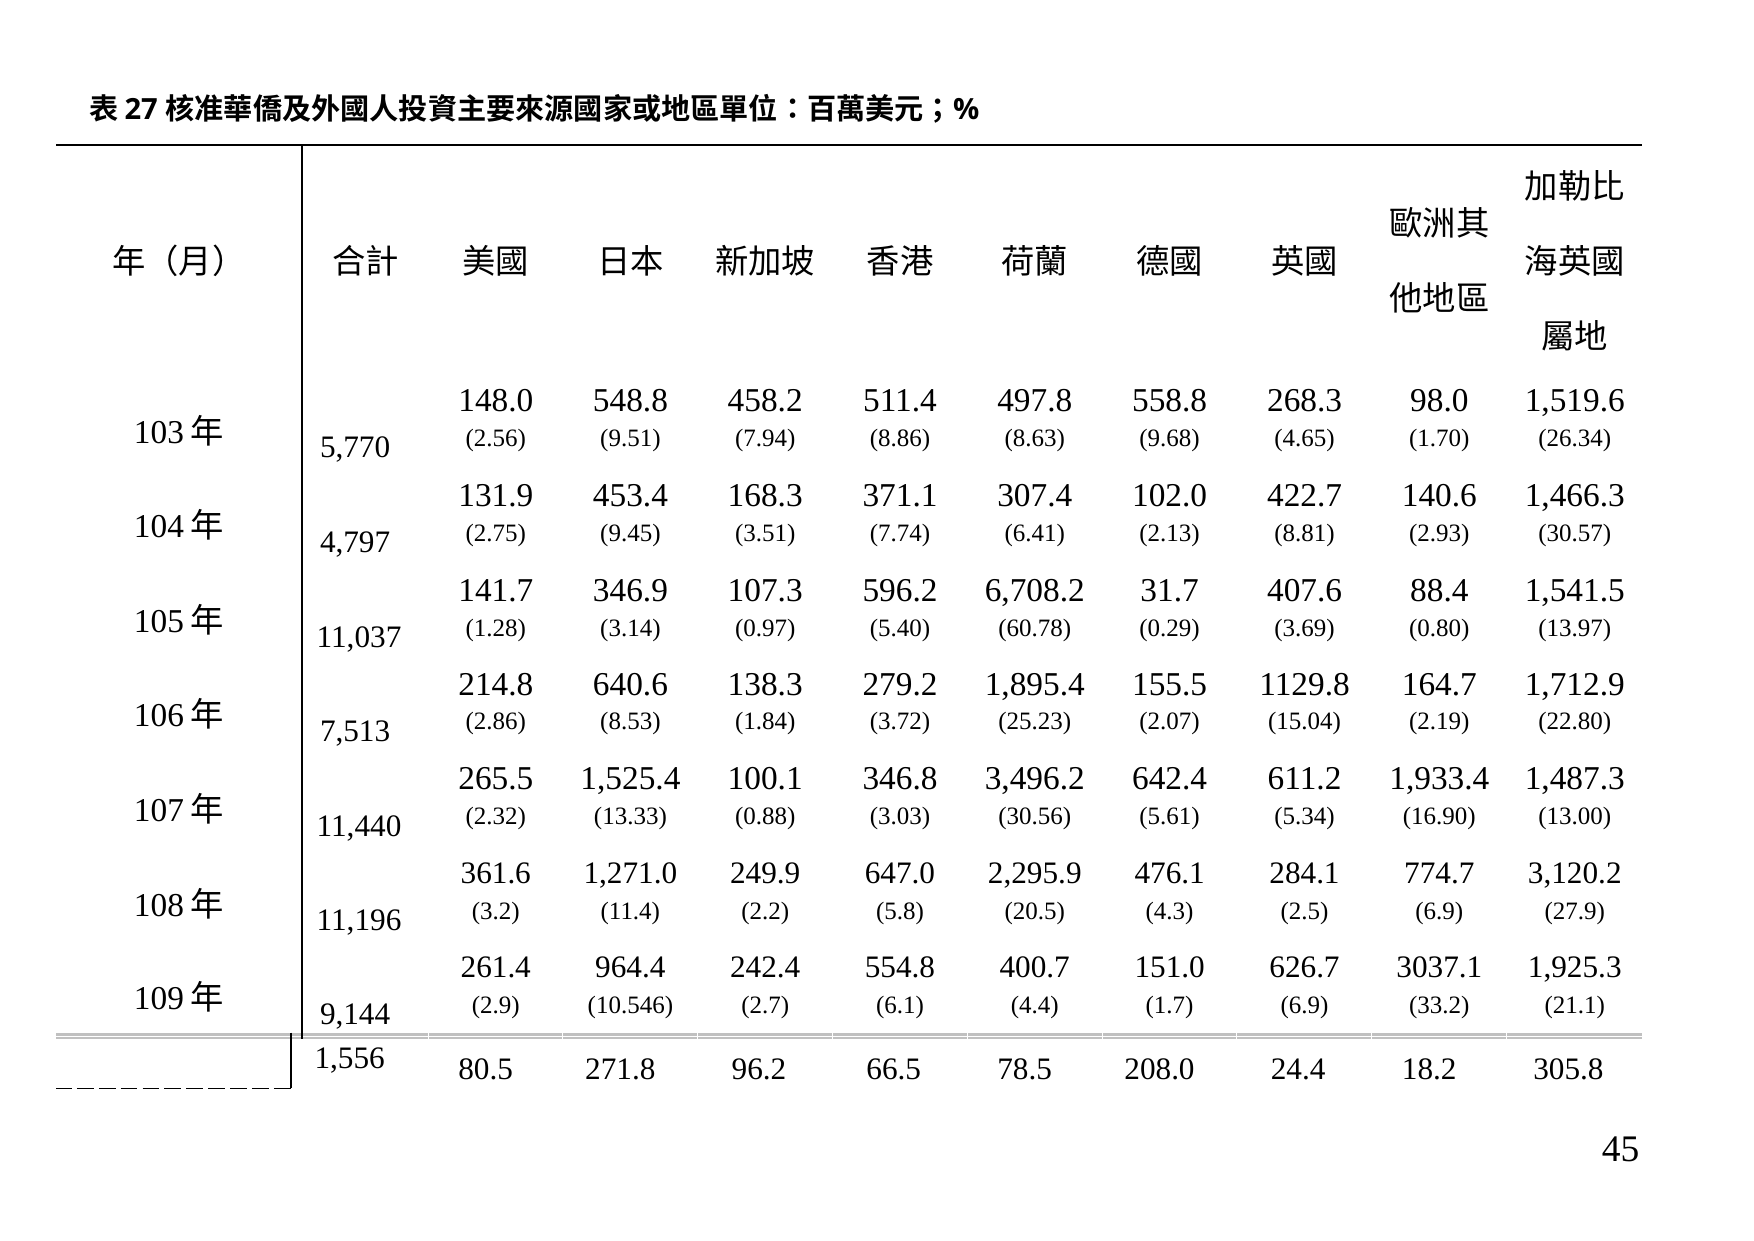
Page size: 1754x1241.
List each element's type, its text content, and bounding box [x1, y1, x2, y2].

table_cell 103年 [56, 372, 301, 466]
table_cell 346.9 (3.14) [563, 562, 697, 656]
table_cell 3,120.2 (27.9) [1507, 845, 1642, 939]
table_cell 548.8 (9.51) [563, 372, 697, 466]
table_cell 1,519.6 (26.34) [1507, 372, 1642, 466]
table_cell 1129.8 (15.04) [1237, 656, 1371, 749]
table_cell 371.1 (7.74) [833, 467, 967, 561]
table_cell 98.0 (1.70) [1372, 372, 1506, 466]
table_cell 279.2 (3.72) [833, 656, 967, 749]
table_cell 268.3 (4.65) [1237, 372, 1371, 466]
table_cell 80.5 [428, 1039, 563, 1088]
table_cell 138.3 (1.84) [698, 656, 832, 749]
table_cell 1,925.3 (21.1) [1507, 939, 1642, 1033]
table_cell 611.2 (5.34) [1237, 750, 1371, 844]
table_cell 11,037 [303, 562, 428, 656]
table_cell 164.7 (2.19) [1372, 656, 1506, 749]
table_cell 554.8 (6.1) [833, 939, 967, 1033]
table_cell 214.8 (2.86) [429, 656, 562, 749]
table_cell 78.5 [967, 1039, 1102, 1088]
table_cell 1,933.4 (16.90) [1372, 750, 1506, 844]
table_cell 407.6 (3.69) [1237, 562, 1371, 656]
table_cell 346.8 (3.03) [833, 750, 967, 844]
table_header 美國 [429, 146, 562, 371]
table_header 德國 [1103, 146, 1236, 371]
table_cell 109年 [56, 939, 301, 1033]
table_cell 964.4 (10.546) [563, 939, 697, 1033]
table_cell 88.4 (0.80) [1372, 562, 1506, 656]
table_cell 131.9 (2.75) [429, 467, 562, 561]
table_cell 1,895.4 (25.23) [968, 656, 1102, 749]
table_cell 6,708.2 (60.78) [968, 562, 1102, 656]
table_cell 400.7 (4.4) [968, 939, 1102, 1033]
table_header 歐洲其他地區 [1372, 146, 1506, 371]
table_cell 2,295.9 (20.5) [968, 845, 1102, 939]
table_cell 105年 [56, 562, 301, 656]
table_cell 106年 [56, 656, 301, 749]
table_cell 104年 [56, 467, 301, 561]
table_cell 11,196 [303, 845, 428, 939]
table_cell 66.5 [832, 1039, 967, 1088]
table_cell 102.0 (2.13) [1103, 467, 1236, 561]
table_cell 1,466.3 (30.57) [1507, 467, 1642, 561]
table_cell 261.4 (2.9) [429, 939, 562, 1033]
table_cell 11,440 [303, 750, 428, 844]
table_cell 107.3 (0.97) [698, 562, 832, 656]
table_cell 1,541.5 (13.97) [1507, 562, 1642, 656]
subtitle 表27 核准華僑及外國人投資主要來源國家或地區單位：百萬美元；% [59, 69, 1639, 144]
table_cell 642.4 (5.61) [1103, 750, 1236, 844]
table_cell 249.9 (2.2) [698, 845, 832, 939]
table_cell 3037.1 (33.2) [1372, 939, 1506, 1033]
table_cell 96.2 [698, 1039, 832, 1088]
table_header 日本 [563, 146, 697, 371]
table_cell 640.6 (8.53) [563, 656, 697, 749]
table_cell 242.4 (2.7) [698, 939, 832, 1033]
table_cell 151.0 (1.7) [1103, 939, 1236, 1033]
table_header 加勒比海英國屬地 [1507, 146, 1642, 371]
table_cell 9,144 [303, 939, 428, 1033]
table_cell 626.7 (6.9) [1237, 939, 1371, 1033]
table_cell 271.8 [563, 1039, 697, 1088]
table_cell 208.0 [1102, 1039, 1237, 1088]
table_cell 361.6 (3.2) [429, 845, 562, 939]
table_cell 558.8 (9.68) [1103, 372, 1236, 466]
table_cell 107年 [56, 750, 301, 844]
table_cell 596.2 (5.40) [833, 562, 967, 656]
table_cell 155.5 (2.07) [1103, 656, 1236, 749]
table_cell 305.8 [1506, 1039, 1642, 1088]
table_header 合計 [303, 146, 428, 371]
table_cell 168.3 (3.51) [698, 467, 832, 561]
table_cell 31.7 (0.29) [1103, 562, 1236, 656]
table_header 香港 [833, 146, 967, 371]
table_cell 108年 [56, 845, 301, 939]
table_header 新加坡 [698, 146, 832, 371]
table_cell 3,496.2 (30.56) [968, 750, 1102, 844]
table_header 英國 [1237, 146, 1371, 371]
table_cell 476.1 (4.3) [1103, 845, 1236, 939]
table_cell 647.0 (5.8) [833, 845, 967, 939]
table_cell 1,487.3 (13.00) [1507, 750, 1642, 844]
table_cell 1,271.0 (11.4) [563, 845, 697, 939]
table_cell 458.2 (7.94) [698, 372, 832, 466]
table_cell 1,525.4 (13.33) [563, 750, 697, 844]
table_cell 265.5 (2.32) [429, 750, 562, 844]
table_cell 5,770 [303, 372, 428, 466]
table_cell 7,513 [303, 656, 428, 749]
table_cell 307.4 (6.41) [968, 467, 1102, 561]
table_header 年（月） [56, 146, 301, 371]
table_cell 511.4 (8.86) [833, 372, 967, 466]
table_cell 1,556 [292, 1039, 428, 1088]
table_cell 100.1 (0.88) [698, 750, 832, 844]
table_cell 148.0 (2.56) [429, 372, 562, 466]
table_cell 453.4 (9.45) [563, 467, 697, 561]
table_cell 422.7 (8.81) [1237, 467, 1371, 561]
table_cell 141.7 (1.28) [429, 562, 562, 656]
table_cell 4,797 [303, 467, 428, 561]
table_cell [56, 1039, 290, 1088]
table_cell 1,712.9 (22.80) [1507, 656, 1642, 749]
table_cell 497.8 (8.63) [968, 372, 1102, 466]
table_cell 284.1 (2.5) [1237, 845, 1371, 939]
table_cell 18.2 [1372, 1039, 1506, 1088]
table_header 荷蘭 [968, 146, 1102, 371]
table_cell 24.4 [1237, 1039, 1372, 1088]
table_cell 774.7 (6.9) [1372, 845, 1506, 939]
table_cell 140.6 (2.93) [1372, 467, 1506, 561]
